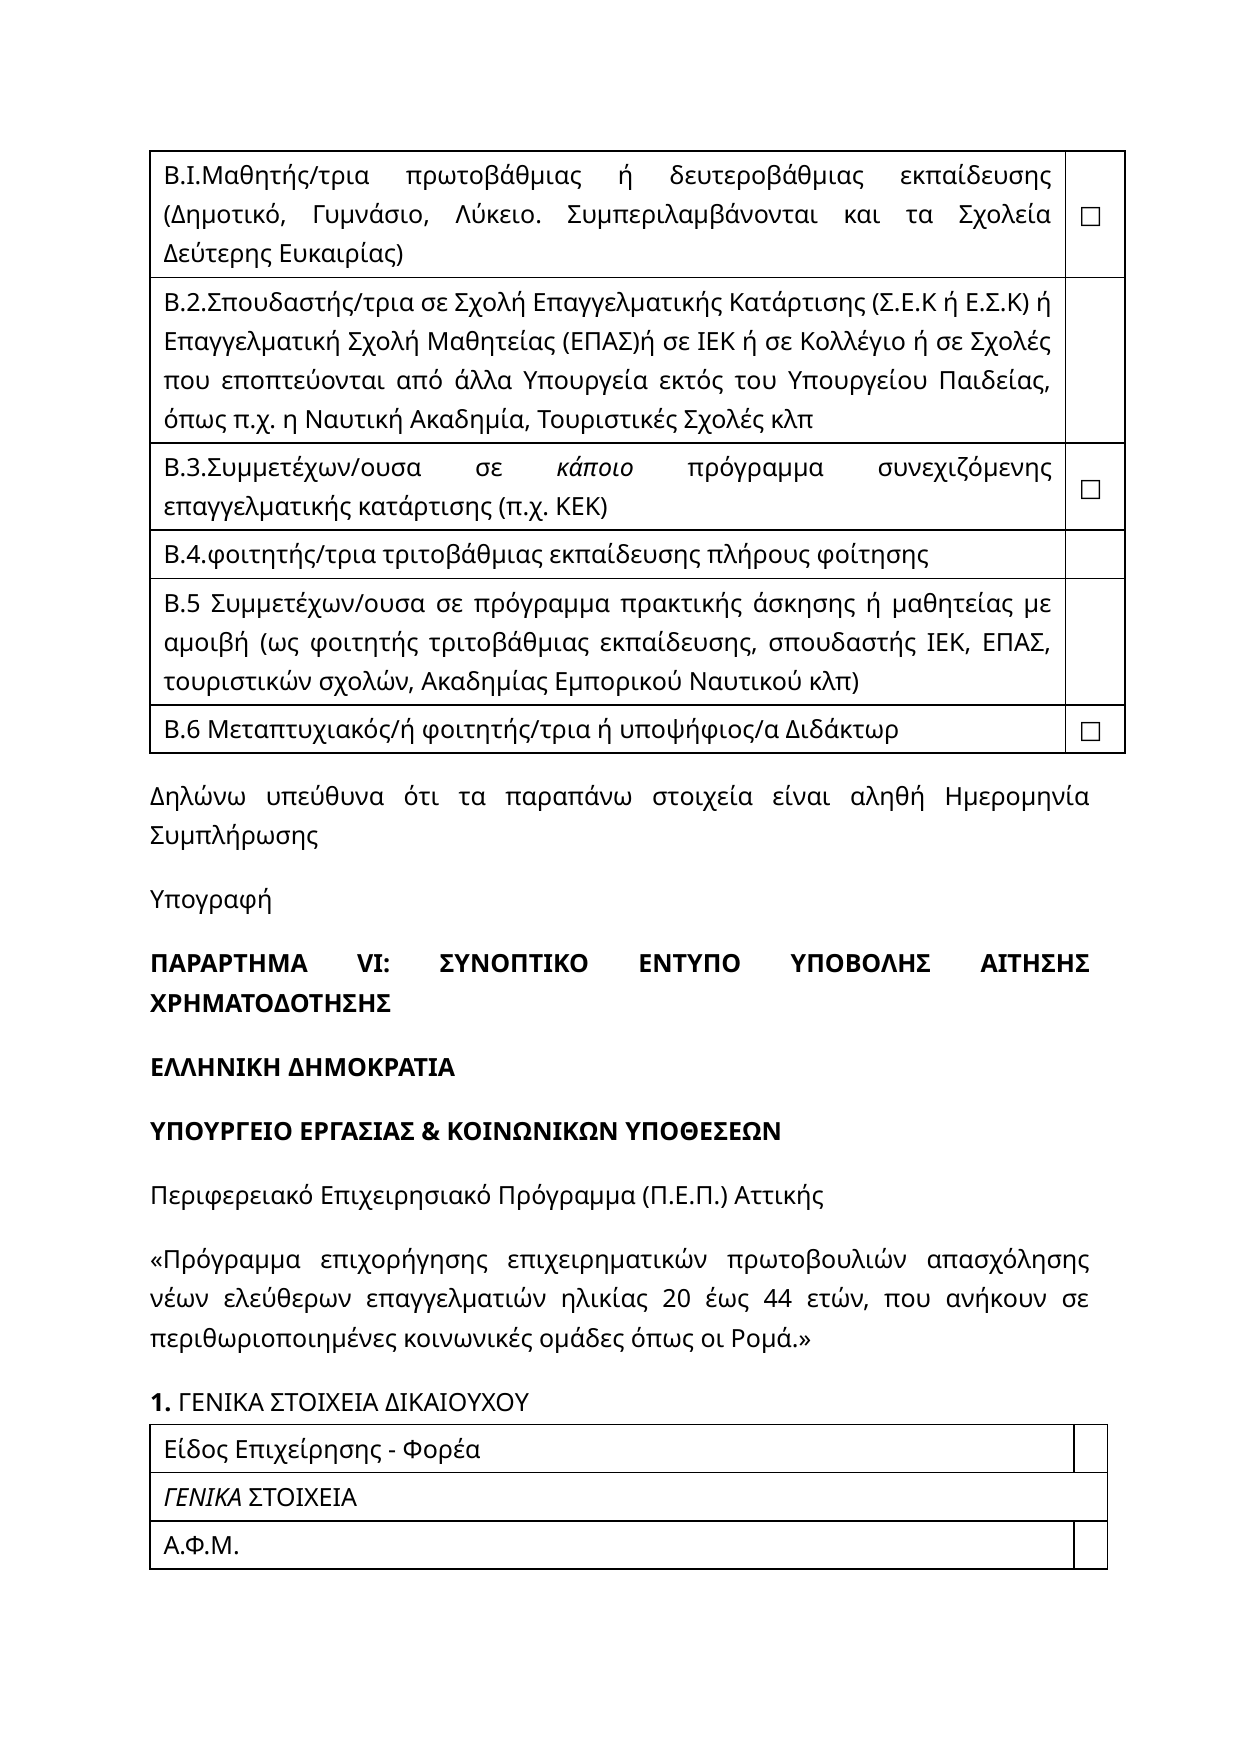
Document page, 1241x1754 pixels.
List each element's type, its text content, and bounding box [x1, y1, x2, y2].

table_cell B.4.φοιτητής/τρια τριτοβάθμιας εκπαίδευσης πλήρους φοίτησης [151, 531, 1065, 577]
table_cell [1075, 1522, 1107, 1568]
table_cell □ [1066, 152, 1124, 276]
table_cell B.5 Συμμετέχων/ουσα σε πρόγραμμα πρακτικής άσκησης ή μαθητείας με αμοιβή (ως φοιτητής τριτοβάθμιας εκπαίδευσης, σπουδαστής ΙΕΚ, ΕΠΑΣ, τουριστικών σχολών, Ακαδημίας Εμπορικού Ναυτικού κλπ) [151, 579, 1065, 704]
text Δηλώνω υπεύθυνα ότι τα παραπάνω στοιχεία είναι αληθή Ημερομηνία Συμπλήρωσης [150, 779, 1090, 852]
table_cell B.6 Μεταπτυχιακός/ή φοιτητής/τρια ή υποψήφιος/α Διδάκτωρ [151, 706, 1065, 752]
table_cell □ [1066, 444, 1124, 529]
text «Πρόγραμμα επιχορήγησης επιχειρηματικών πρωτοβουλιών απασχόλησης νέων ελεύθερων επαγγελματιών ηλικίας 20 έως 44 ετών, που ανήκουν σε περιθωριοποιημένες κοινωνικές ομάδες όπως οι Ρομά.» [150, 1242, 1090, 1354]
table_cell □ [1066, 706, 1124, 752]
table_header [1075, 1425, 1107, 1472]
text 1. ΓΕΝΙΚΑ ΣΤΟΙΧΕΙΑ ΔΙΚΑΙΟΥΧΟΥ [150, 1384, 1090, 1418]
table_cell B.3.Συμμετέχων/ουσα σε κάποιο πρόγραμμα συνεχιζόμενης επαγγελματικής κατάρτισης (π.χ. ΚΕΚ) [151, 444, 1065, 529]
table_header Είδος Επιχείρησης - Φορέα [151, 1425, 1073, 1472]
text Περιφερειακό Επιχειρησιακό Πρόγραμμα (Π.Ε.Π.) Αττικής [150, 1178, 1090, 1212]
text ΠΑΡΑΡΤΗΜΑ VI: ΣΥΝΟΠΤΙΚΟ ΕΝΤΥΠΟ ΥΠΟΒΟΛΗΣ ΑΙΤΗΣΗΣ ΧΡΗΜΑΤΟΔΟΤΗΣΗΣ [150, 946, 1090, 1019]
table_cell [1066, 531, 1124, 577]
table_cell [1066, 579, 1124, 704]
text Υπογραφή [150, 882, 1090, 916]
table_cell Β.Ι.Μαθητής/τρια πρωτοβάθμιας ή δευτεροβάθμιας εκπαίδευσης (Δημοτικό, Γυμνάσιο, Λύκειο. Συμπεριλαμβάνονται και τα Σχολεία Δεύτερης Ευκαιρίας) [151, 152, 1065, 276]
table_cell ΓΕΝΙΚΑ ΣΤΟΙΧΕΙΑ [151, 1473, 1107, 1520]
table_cell [1066, 278, 1124, 442]
text ΥΠΟΥΡΓΕΙΟ ΕΡΓΑΣΙΑΣ & ΚΟΙΝΩΝΙΚΩΝ ΥΠΟΘΕΣΕΩΝ [150, 1114, 1090, 1148]
table_cell Β.2.Σπουδαστής/τρια σε Σχολή Επαγγελματικής Κατάρτισης (Σ.Ε.Κ ή Ε.Σ.Κ) ή Επαγγελματική Σχολή Μαθητείας (ΕΠΑΣ)ή σε ΙΕΚ ή σε Κολλέγιο ή σε Σχολές που εποπτεύονται από άλλα Υπουργεία εκτός του Υπουργείου Παιδείας, όπως π.χ. η Ναυτική Ακαδημία, Τουριστικές Σχολές κλπ [151, 278, 1065, 442]
text ΕΛΛΗΝΙΚΗ ΔΗΜΟΚΡΑΤΙΑ [150, 1049, 1090, 1083]
table_cell Α.Φ.Μ. [151, 1522, 1073, 1568]
